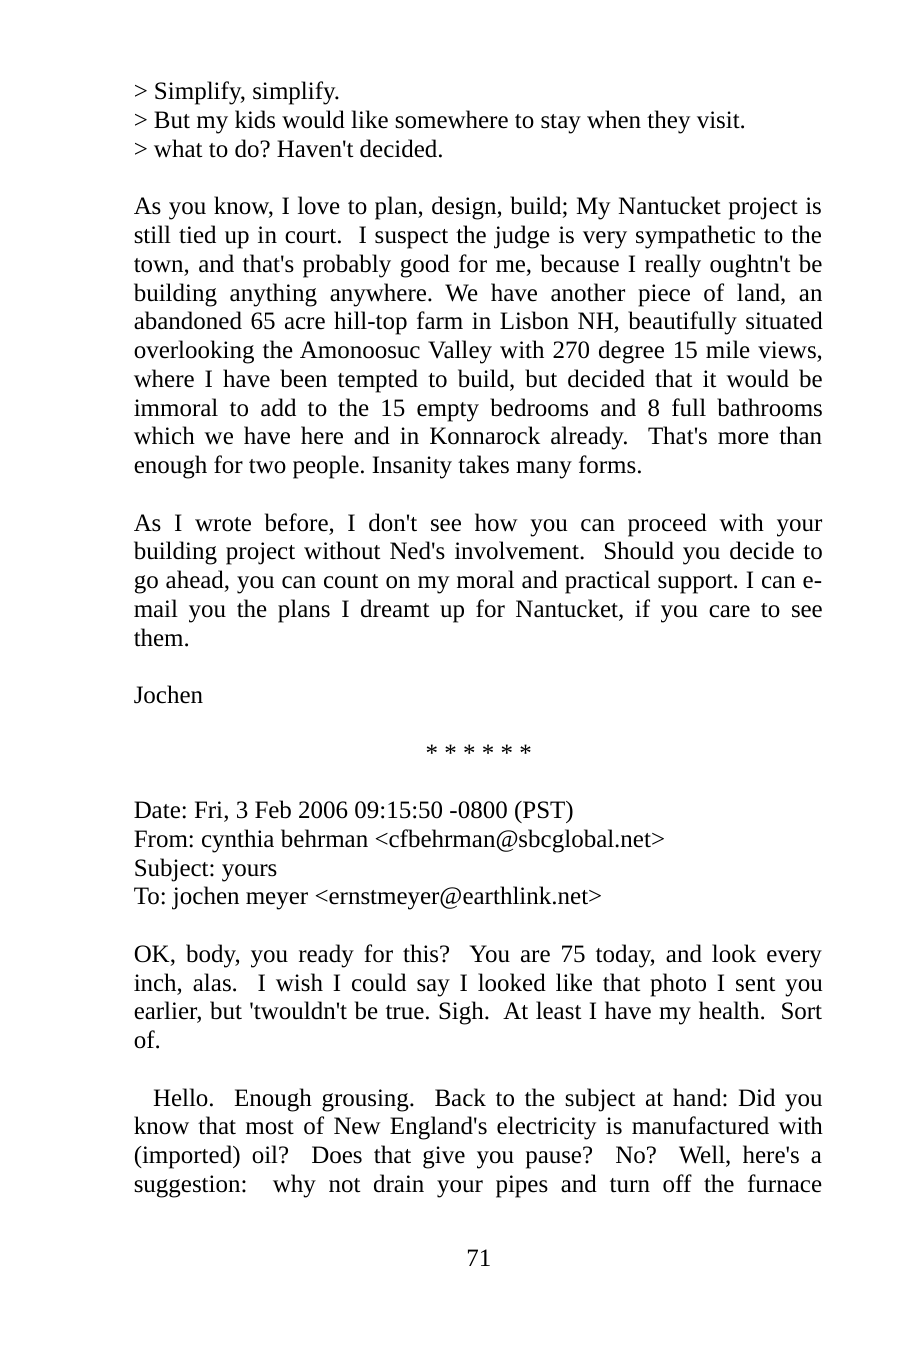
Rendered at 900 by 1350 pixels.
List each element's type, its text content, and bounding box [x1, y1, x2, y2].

text > But my kids would like somewhere to stay when they visit. [133, 105, 823, 134]
text > Simplify, simplify. [133, 76, 823, 105]
text Hello. Enough grousing. Back to the subject at hand: Did you know that most of New England's electricity is manufactured with (imported) oil? Does that give you pause? No? Well, here's a suggestion: why not drain your pipes and turn off the furnace [133, 1083, 823, 1198]
text To: jochen meyer <ernstmeyer@earthlink.net> [133, 881, 823, 910]
text Date: Fri, 3 Feb 2006 09:15:50 -0800 (PST) [133, 795, 823, 824]
text * * * * * * [133, 738, 823, 766]
text OK, body, you ready for this? You are 75 today, and look every inch, alas. I wish I could say I looked like that photo I sent you earlier, but 'twouldn't be true. Sigh. At least I have my health. Sort of. [133, 939, 823, 1054]
text Subject: yours [133, 853, 823, 881]
text As you know, I love to plan, design, build; My Nantucket project is still tied up in court. I suspect the judge is very sympathetic to the town, and that's probably good for me, because I really oughtn't be building anything anywhere. We have another piece of land, an abandoned 65 acre hill-top farm in Lisbon NH, beautifully situated overlooking the Amonoosuc Valley with 270 degree 15 mile views, where I have been tempted to build, but decided that it would be immoral to add to the 15 empty bedrooms and 8 full bathrooms which we have here and in Konnarock already. That's more than enough for two people. Insanity takes many forms. [133, 191, 823, 479]
text > what to do? Haven't decided. [133, 134, 823, 163]
text Jochen [133, 680, 823, 709]
text From: cynthia behrman <cfbehrman@sbcglobal.net> [133, 824, 823, 853]
text As I wrote before, I don't see how you can proceed with your building project without Ned's involvement. Should you decide to go ahead, you can count on my moral and practical support. I can e-mail you the plans I dreamt up for Nantucket, if you care to see them. [133, 508, 823, 651]
